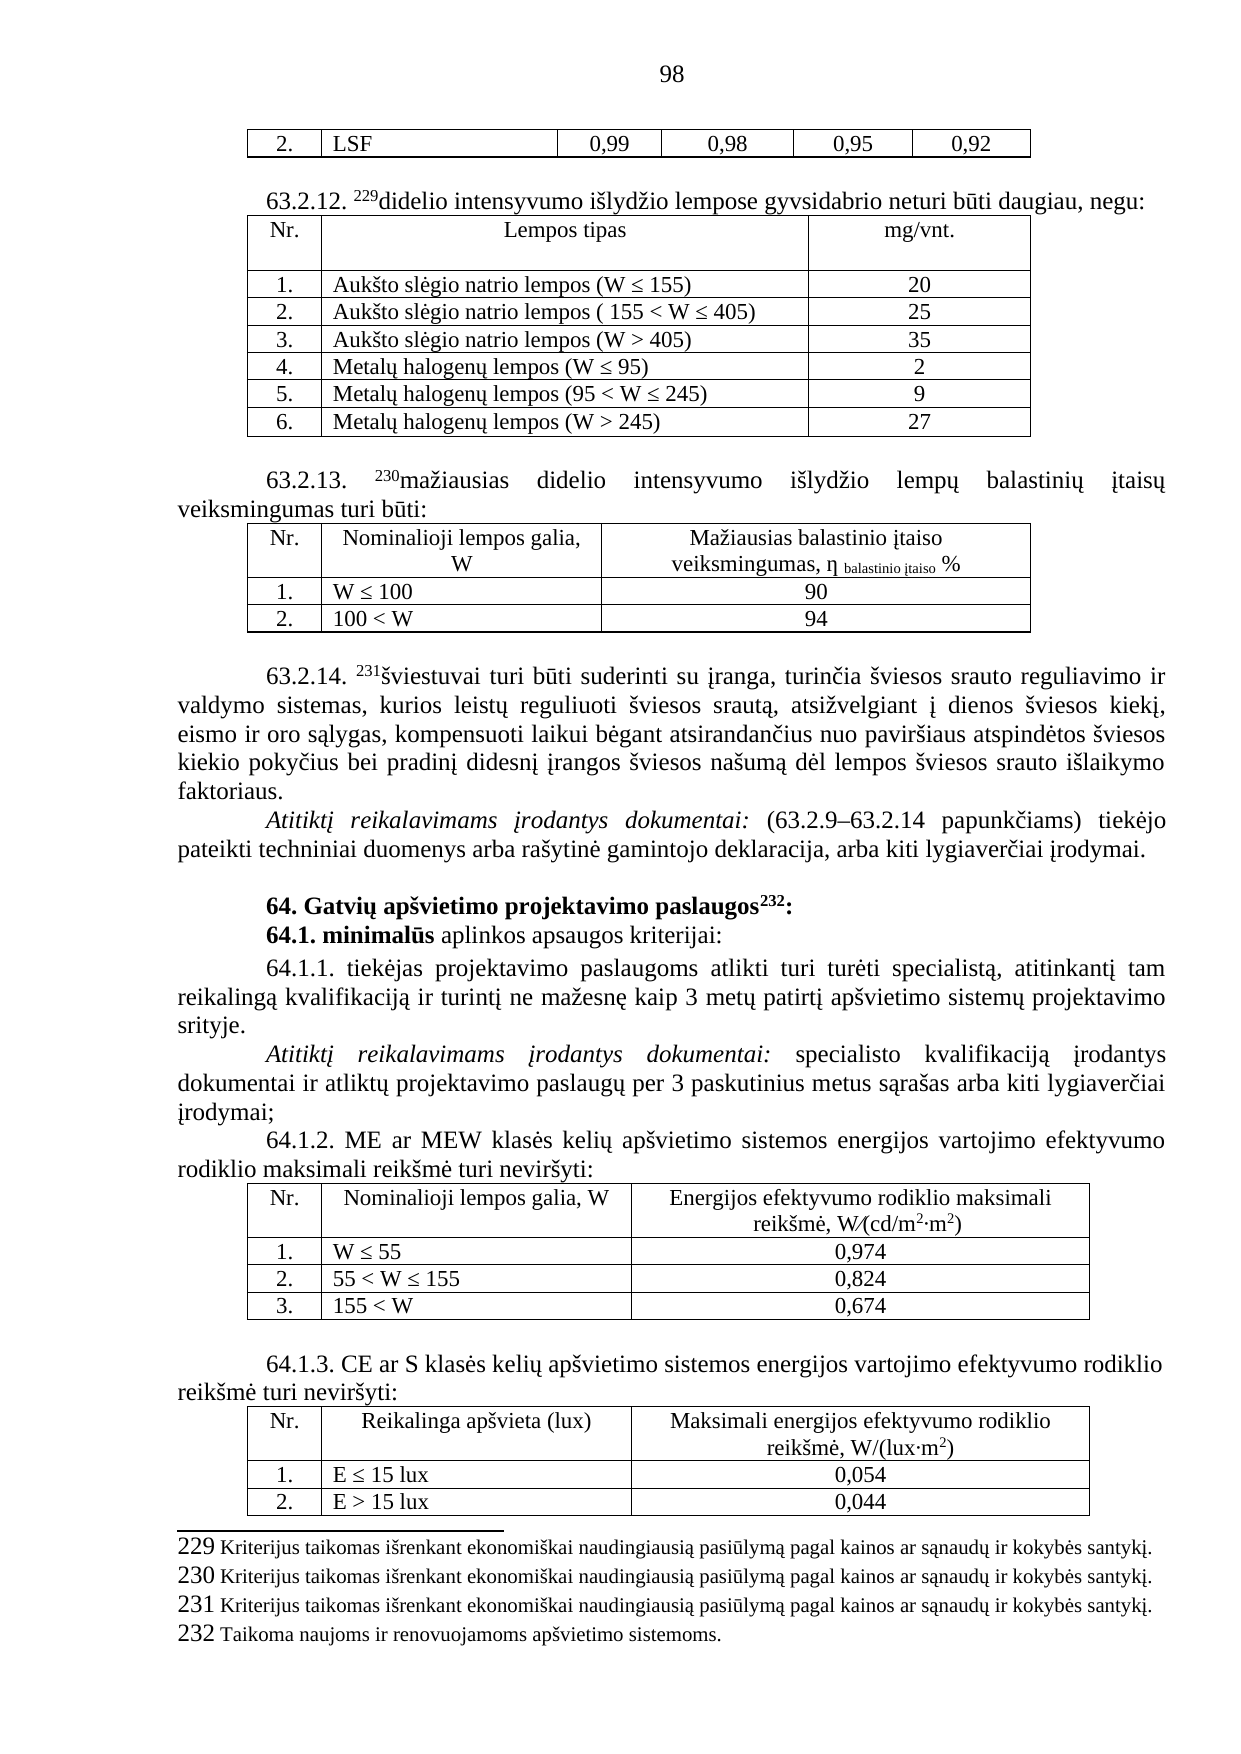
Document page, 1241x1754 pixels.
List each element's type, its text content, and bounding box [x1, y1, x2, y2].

table_header Nr. [248, 1407, 321, 1460]
text 63.2.14. šviestuvai turi būti suderinti su įranga, turinčia šviesos srauto reguliavimo ir valdymo sistemas, kurios leistų reguliuoti šviesos srautą, atsižvelgiant į dienos šviesos kiekį, eismo ir oro sąlygas, kompensuoti laikui bėgant atsirandančius nuo paviršiaus atspindėtos šviesos kiekio pokyčius bei pradinį didesnį įrangos šviesos našumą dėl lempos šviesos srauto išlaikymo faktoriaus. [177, 661, 1166, 805]
table_cell 2. [248, 298, 321, 324]
table_cell 90 [602, 578, 1030, 604]
table_header Nr. [248, 216, 321, 270]
table_cell Metalų halogenų lempos (W > 245) [322, 408, 808, 436]
table_header Reikalinga apšvieta (lux) [322, 1407, 631, 1460]
table_cell 100 < W [322, 605, 601, 631]
table_cell Metalų halogenų lempos (W ≤ 95) [322, 353, 808, 379]
table_header Nr. [248, 1184, 321, 1237]
table_cell 0,824 [632, 1265, 1089, 1292]
table_header Mažiausias balastinio įtaiso veiksmingumas, ƞ balastinio įtaiso % [602, 524, 1030, 577]
table_cell 4. [248, 353, 321, 379]
table_header Nominalioji lempos galia, W [322, 524, 601, 577]
table_cell 2. [248, 605, 321, 631]
table_cell 35 [809, 326, 1030, 352]
table_cell LSF [322, 130, 557, 156]
table_cell 94 [602, 605, 1030, 631]
table_cell 0,974 [632, 1238, 1089, 1264]
table_cell Aukšto slėgio natrio lempos (W ≤ 155) [322, 271, 808, 297]
table_cell 27 [809, 408, 1030, 436]
table_cell 0,044 [632, 1489, 1089, 1515]
table_header Nominalioji lempos galia, W [322, 1184, 631, 1237]
table_cell 6. [248, 408, 321, 436]
table_cell 2. [248, 1489, 321, 1515]
table_cell 20 [809, 271, 1030, 297]
table_header mg/vnt. [809, 216, 1030, 270]
text Atitiktį reikalavimams įrodantys dokumentai: specialisto kvalifikaciją įrodantys dokumentai ir atliktų projektavimo paslaugų per 3 paskutinius metus sąrašas arba kiti lygiaverčiai įrodymai; [177, 1039, 1166, 1126]
table_cell W ≤ 55 [322, 1238, 631, 1264]
table_cell 0,95 [794, 130, 912, 156]
table_cell 1. [248, 1461, 321, 1487]
table_cell E > 15 lux [322, 1489, 631, 1515]
subtitle 64. Gatvių apšvietimo projektavimo paslaugos: [177, 891, 1166, 920]
table_cell E ≤ 15 lux [322, 1461, 631, 1487]
table_cell 1. [248, 271, 321, 297]
text Taikoma naujoms ir renovuojamoms apšvietimo sistemoms. [177, 1618, 1166, 1646]
table_cell 55 < W ≤ 155 [322, 1265, 631, 1292]
table_header Maksimali energijos efektyvumo rodiklio reikšmė, W/(lux∙m2) [632, 1407, 1089, 1460]
table_cell 2 [809, 353, 1030, 379]
table_cell 3. [248, 326, 321, 352]
table_cell 0,054 [632, 1461, 1089, 1487]
table_cell 5. [248, 380, 321, 407]
table_cell 0,99 [558, 130, 661, 156]
text 63.2.12. didelio intensyvumo išlydžio lempose gyvsidabrio neturi būti daugiau, negu: [177, 186, 1166, 215]
table_cell 0,98 [662, 130, 793, 156]
table_cell 1. [248, 578, 321, 604]
table_cell Aukšto slėgio natrio lempos (W > 405) [322, 326, 808, 352]
table_cell 3. [248, 1293, 321, 1319]
text 64.1.1. tiekėjas projektavimo paslaugoms atlikti turi turėti specialistą, atitinkantį tam reikalingą kvalifikaciją ir turintį ne mažesnę kaip 3 metų patirtį apšvietimo sistemų projektavimo srityje. [177, 953, 1166, 1039]
table_cell 2. [248, 130, 321, 156]
table_cell W ≤ 100 [322, 578, 601, 604]
text Kriterijus taikomas išrenkant ekonomiškai naudingiausią pasiūlymą pagal kainos ar sąnaudų ir kokybės santykį. [177, 1560, 1166, 1589]
table_cell 2. [248, 1265, 321, 1292]
text Kriterijus taikomas išrenkant ekonomiškai naudingiausią pasiūlymą pagal kainos ar sąnaudų ir kokybės santykį. [177, 1531, 1166, 1560]
table_cell 25 [809, 298, 1030, 324]
text Kriterijus taikomas išrenkant ekonomiškai naudingiausią pasiūlymą pagal kainos ar sąnaudų ir kokybės santykį. [177, 1589, 1166, 1618]
text 64.1.2. ME ar MEW klasės kelių apšvietimo sistemos energijos vartojimo efektyvumo rodiklio maksimali reikšmė turi neviršyti: [177, 1126, 1166, 1183]
text Atitiktį reikalavimams įrodantys dokumentai: (63.2.9–63.2.14 papunkčiams) tiekėjo pateikti techniniai duomenys arba rašytinė gamintojo deklaracija, arba kiti lygiaverčiai įrodymai. [177, 805, 1166, 862]
table_cell 155 < W [322, 1293, 631, 1319]
table_cell 0,92 [913, 130, 1030, 156]
text 64.1. minimalūs aplinkos apsaugos kriterijai: [177, 920, 1166, 949]
table_cell 0,674 [632, 1293, 1089, 1319]
table_header Nr. [248, 524, 321, 577]
table_header Lempos tipas [322, 216, 808, 270]
text 63.2.13. mažiausias didelio intensyvumo išlydžio lempų balastinių įtaisų veiksmingumas turi būti: [177, 465, 1166, 523]
table_header Energijos efektyvumo rodiklio maksimali reikšmė, W∕(cd/m2∙m2) [632, 1184, 1089, 1237]
table_cell Aukšto slėgio natrio lempos ( 155 < W ≤ 405) [322, 298, 808, 324]
table_cell 1. [248, 1238, 321, 1264]
table_cell Metalų halogenų lempos (95 < W ≤ 245) [322, 380, 808, 407]
table_cell 9 [809, 380, 1030, 407]
text 64.1.3. CE ar S klasės kelių apšvietimo sistemos energijos vartojimo efektyvumo rodiklio reikšmė turi neviršyti: [177, 1349, 1166, 1406]
